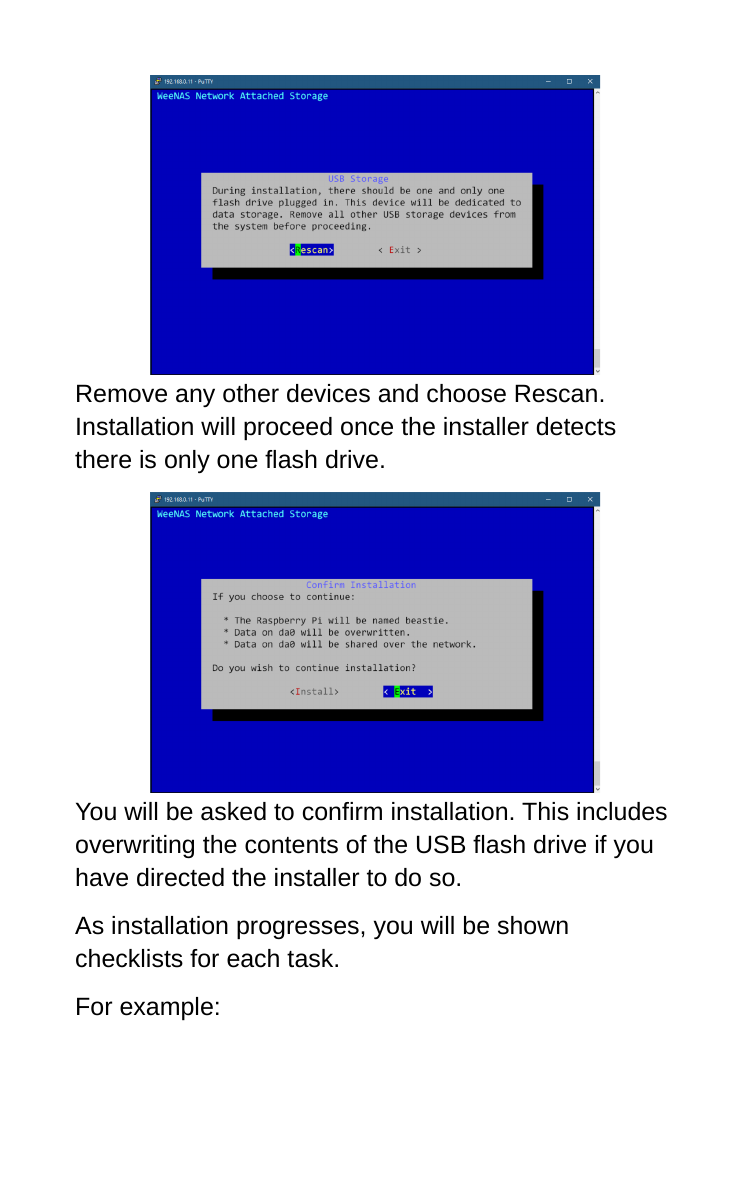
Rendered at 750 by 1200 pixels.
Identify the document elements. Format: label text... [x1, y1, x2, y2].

picture [150, 492, 600, 793]
text Remove any other devices and choose Rescan. Installation will proceed once the installer detects there is only one flash drive. [75, 375, 675, 474]
text For example: [75, 991, 675, 1020]
text You will be asked to confirm installation. This includes overwriting the contents of the USB flash drive if you have directed the installer to do so. [75, 793, 675, 892]
picture [150, 75, 600, 375]
text As installation progresses, you will be shown checklists for each task. [75, 911, 675, 973]
